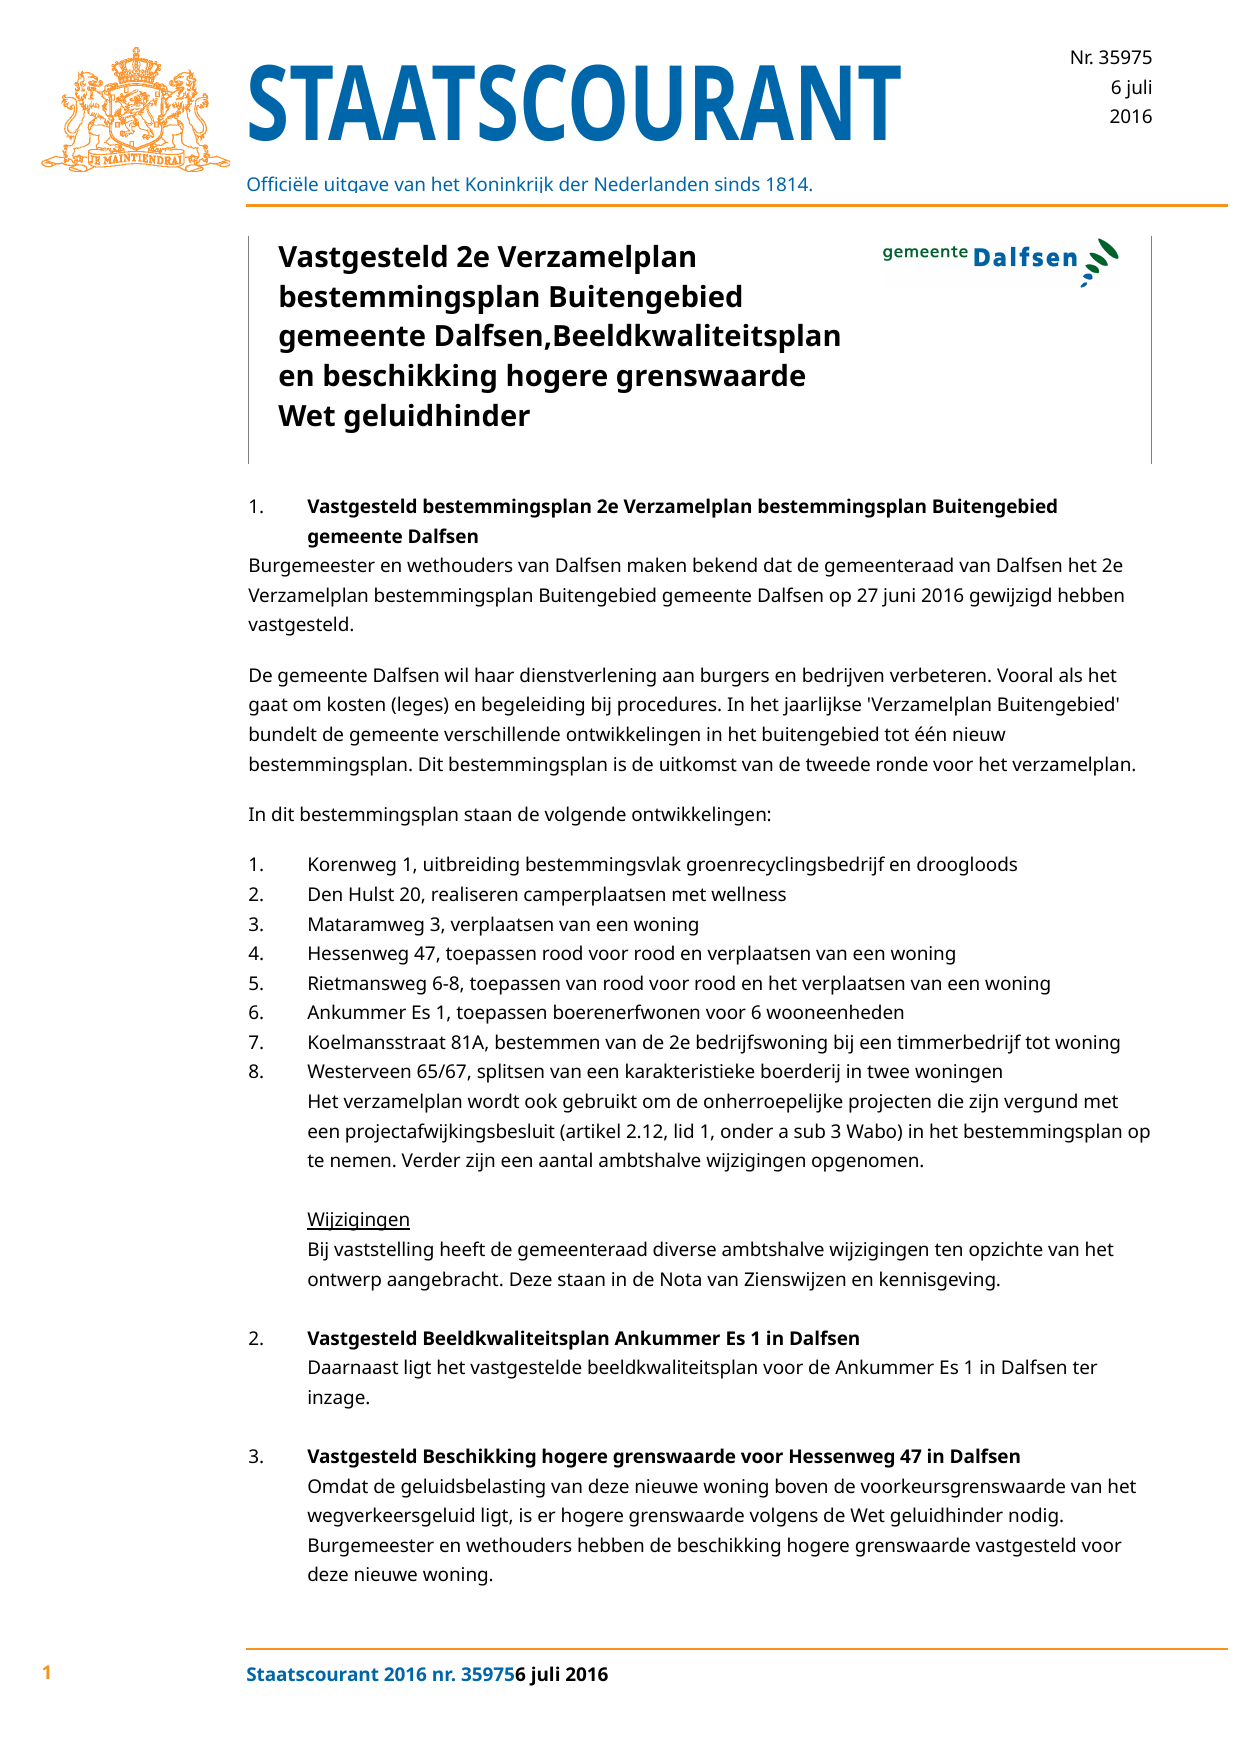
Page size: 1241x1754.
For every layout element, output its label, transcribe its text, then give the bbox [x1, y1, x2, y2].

text De gemeente Dalfsen wil haar dienstverlening aan burgers en bedrijven verbeteren. Vooral als het gaat om kosten (leges) en begeleiding bij procedures. In het jaarlijkse 'Verzamelplan Buitengebied' bundelt de gemeente verschillende ontwikkelingen in het buitengebied tot één nieuw bestemmingsplan. Dit bestemmingsplan is de uitkomst van de tweede ronde voor het verzamelplan. [248, 662, 1152, 777]
picture [882, 236, 1119, 289]
list Korenweg 1, uitbreiding bestemmingsvlak groenrecyclingsbedrijf en droogloods [248, 852, 1152, 877]
list Bij vaststelling heeft de gemeenteraad diverse ambtshalve wijzigingen ten opzichte van het ontwerp aangebracht. Deze staan in de Nota van Zienswijzen en kennisgeving. [248, 1236, 1152, 1292]
list Daarnaast ligt het vastgestelde beeldkwaliteitsplan voor de Ankummer Es 1 in Dalfsen ter inzage. [248, 1354, 1152, 1410]
list Westerveen 65/67, splitsen van een karakteristieke boerderij in twee woningen [248, 1059, 1152, 1084]
list Wijzigingen [248, 1207, 1152, 1232]
list Het verzamelplan wordt ook gebruikt om de onherroepelijke projecten die zijn vergund met een projectafwijkingsbesluit (artikel 2.12, lid 1, onder a sub 3 Wabo) in het bestemmingsplan op te nemen. Verder zijn een aantal ambtshalve wijzigingen opgenomen. [248, 1088, 1152, 1173]
list Koelmansstraat 81A, bestemmen van de 2e bedrijfswoning bij een timmerbedrijf tot woning [248, 1029, 1152, 1055]
list Hessenweg 47, toepassen rood voor rood en verplaatsen van een woning [248, 940, 1152, 966]
list Den Hulst 20, realiseren camperplaatsen met wellness [248, 881, 1152, 907]
picture [41, 47, 231, 172]
list Vastgesteld Beschikking hogere grenswaarde voor Hessenweg 47 in Dalfsen [248, 1443, 1152, 1469]
list Rietmansweg 6-8, toepassen van rood voor rood en het verplaatsen van een woning [248, 970, 1152, 996]
list Ankummer Es 1, toepassen boerenerfwonen voor 6 wooneenheden [248, 999, 1152, 1025]
text Burgemeester en wethouders van Dalfsen maken bekend dat de gemeenteraad van Dalfsen het 2e Verzamelplan bestemmingsplan Buitengebied gemeente Dalfsen op 27 juni 2016 gewijzigd hebben vastgesteld. [248, 552, 1152, 637]
list Mataramweg 3, verplaatsen van een woning [248, 911, 1152, 937]
list Vastgesteld bestemmingsplan 2e Verzamelplan bestemmingsplan Buitengebied gemeente Dalfsen [248, 493, 1152, 549]
table_header Vastgesteld 2e Verzamelplan bestemmingsplan Buitengebied gemeente Dalfsen,Beeldkwaliteitsplan en beschikking hogere grenswaarde Wet geluidhinder [249, 236, 850, 464]
list Omdat de geluidsbelasting van deze nieuwe woning boven de voorkeursgrenswaarde van het wegverkeersgeluid ligt, is er hogere grenswaarde volgens de Wet geluidhinder nodig. Burgemeester en wethouders hebben de beschikking hogere grenswaarde vastgesteld voor deze nieuwe woning. [248, 1473, 1152, 1587]
text In dit bestemmingsplan staan de volgende ontwikkelingen: [248, 801, 1152, 827]
list Vastgesteld Beeldkwaliteitsplan Ankummer Es 1 in Dalfsen [248, 1325, 1152, 1351]
table_header [850, 236, 1151, 464]
